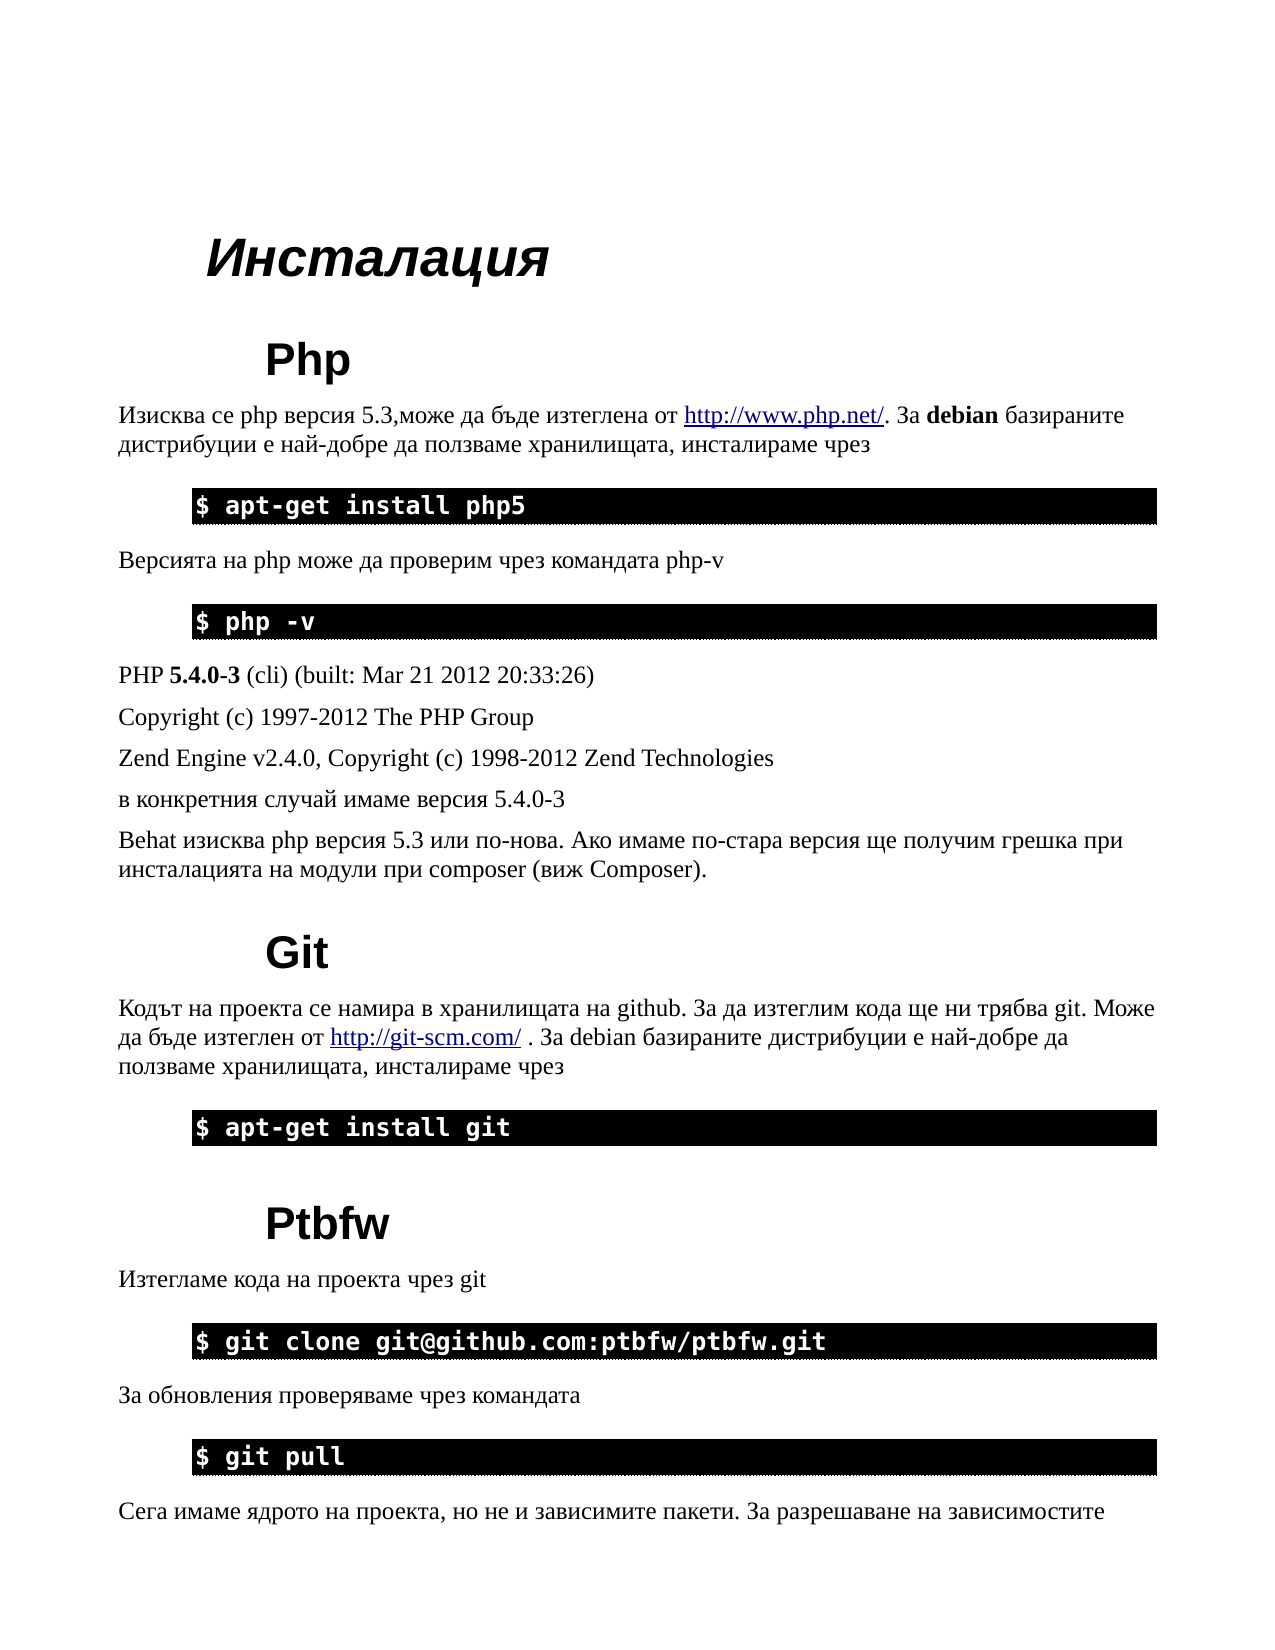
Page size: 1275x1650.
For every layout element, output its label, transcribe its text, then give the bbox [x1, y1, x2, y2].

text Zend Engine v2.4.0, Copyright (c) 1998-2012 Zend Technologies [118, 743, 1157, 772]
text Сега имаме ядрото на проекта, но не и зависимите пакети. За разрешаване на зависимостите [118, 1496, 1157, 1524]
subtitle Инсталация [206, 225, 1157, 288]
subtitle Ptbfw [265, 1197, 1157, 1249]
text $ apt-get install php5 [192, 488, 1157, 524]
subtitle Php [265, 333, 1157, 385]
text PHP 5.4.0-3 (cli) (built: Mar 21 2012 20:33:26) [118, 661, 1157, 689]
text За обновления проверяваме чрез командата [118, 1380, 1157, 1409]
text $ php -v [192, 604, 1157, 639]
text Изисква се php версия 5.3,може да бъде изтеглена от http://www.php.net/. За debian базираните дистрибуции е най-добре да ползваме хранилищата, инсталираме чрез [118, 400, 1157, 458]
text Кодът на проекта се намира в хранилищата на github. За да изтеглим кода ще ни трябва git. Може да бъде изтеглен от http://git-scm.com/ . За debian базираните дистрибуции е най-добре да ползваме хранилищата, инсталираме чрез [118, 993, 1157, 1079]
text Behat изисква php версия 5.3 или по-нова. Ако имаме по-стара версия ще получим грешка при инсталацията на модули при composer (виж Composer). [118, 826, 1157, 883]
text в конкретния случай имаме версия 5.4.0-3 [118, 784, 1157, 813]
subtitle Git [265, 926, 1157, 978]
text Copyright (c) 1997-2012 The PHP Group [118, 702, 1157, 731]
text Изтегламе кода на проекта чрез git [118, 1264, 1157, 1293]
text Версията на php може да проверим чрез командата php-v [118, 545, 1157, 574]
text $ git pull [192, 1439, 1157, 1475]
text $ git clone git@github.com:ptbfw/ptbfw.git [192, 1323, 1157, 1359]
text $ apt-get install git [192, 1110, 1157, 1146]
